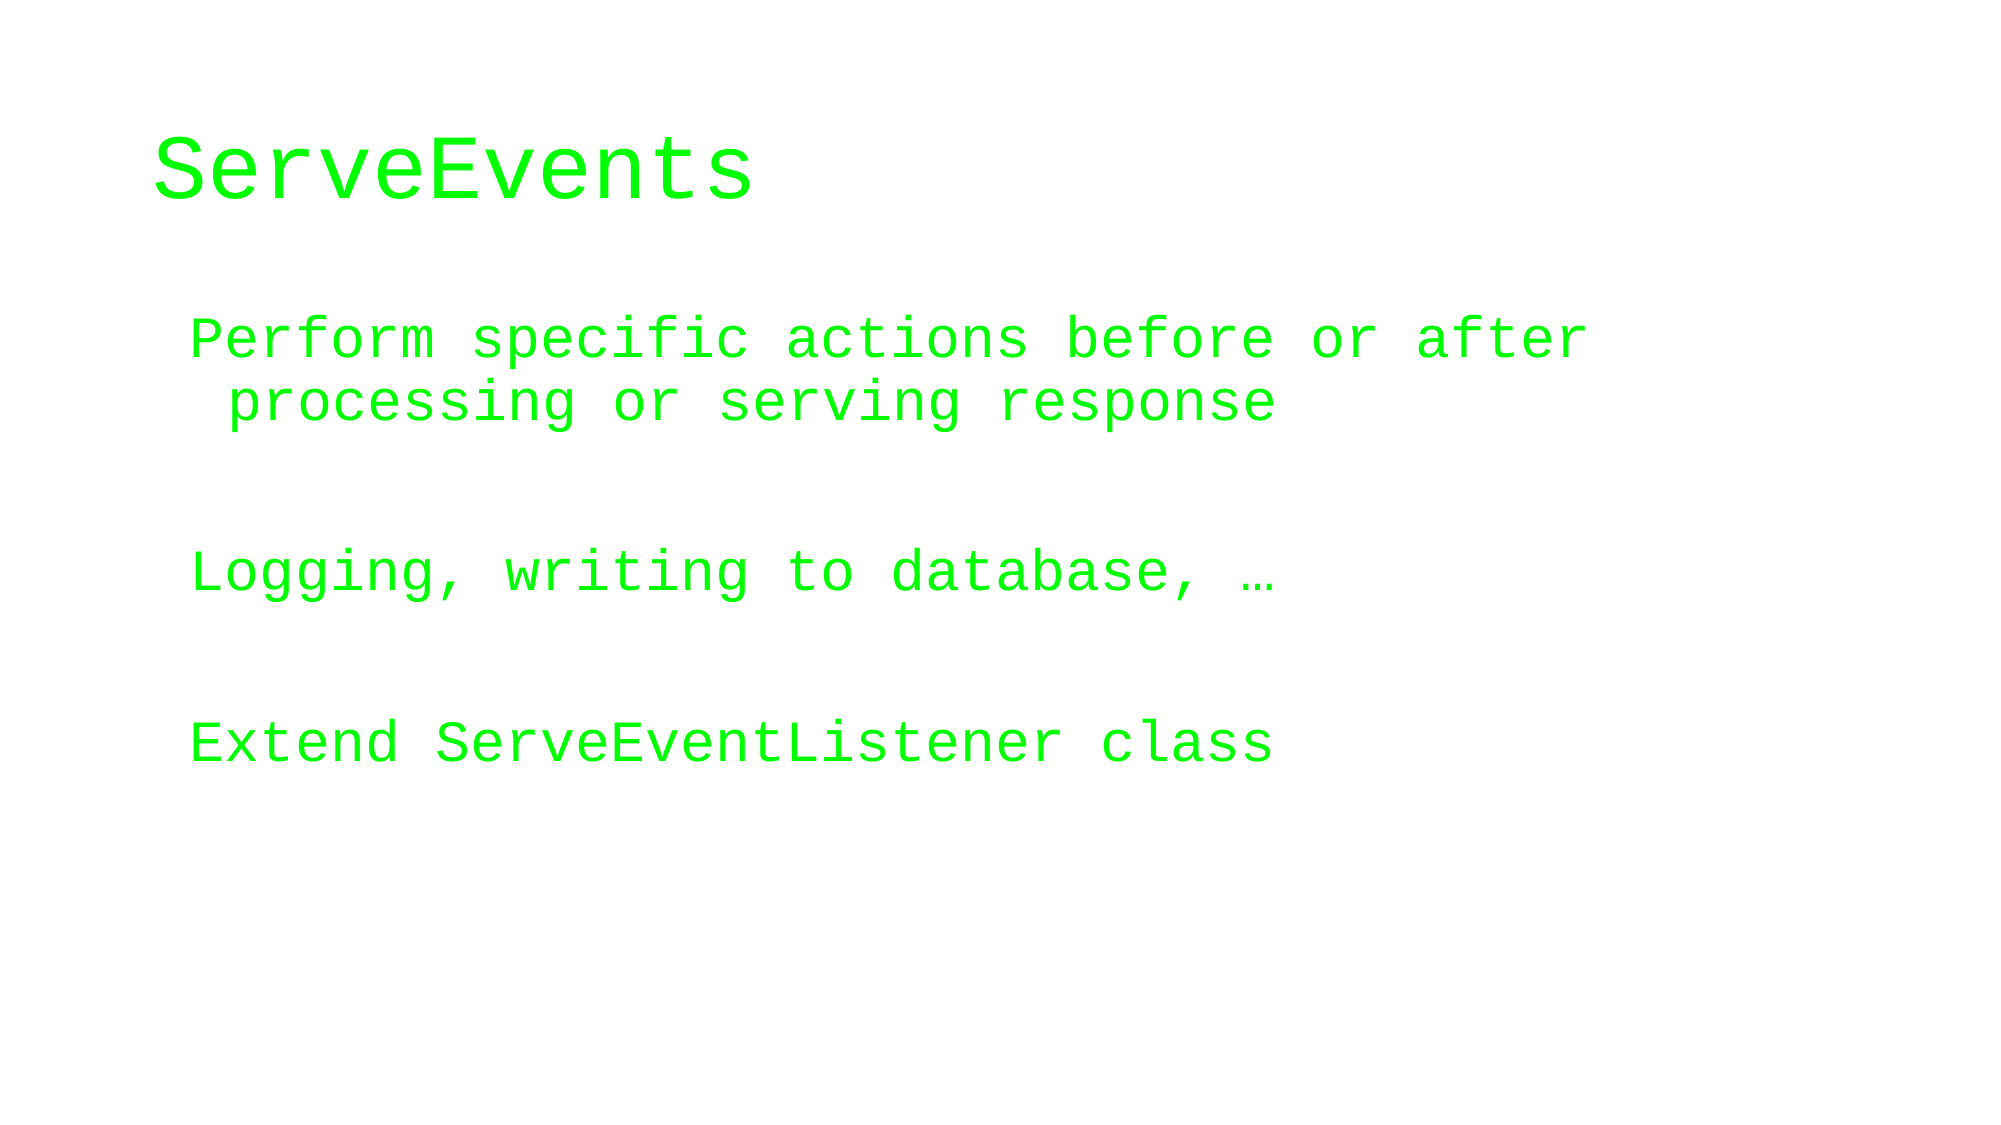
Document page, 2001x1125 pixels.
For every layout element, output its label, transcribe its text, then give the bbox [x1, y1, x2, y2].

list Perform specific actions before or after processing or serving response Logging, writing to database, … Extend ServeEventListener class [137, 299, 1863, 1014]
title ServeEvents [137, 59, 1863, 278]
